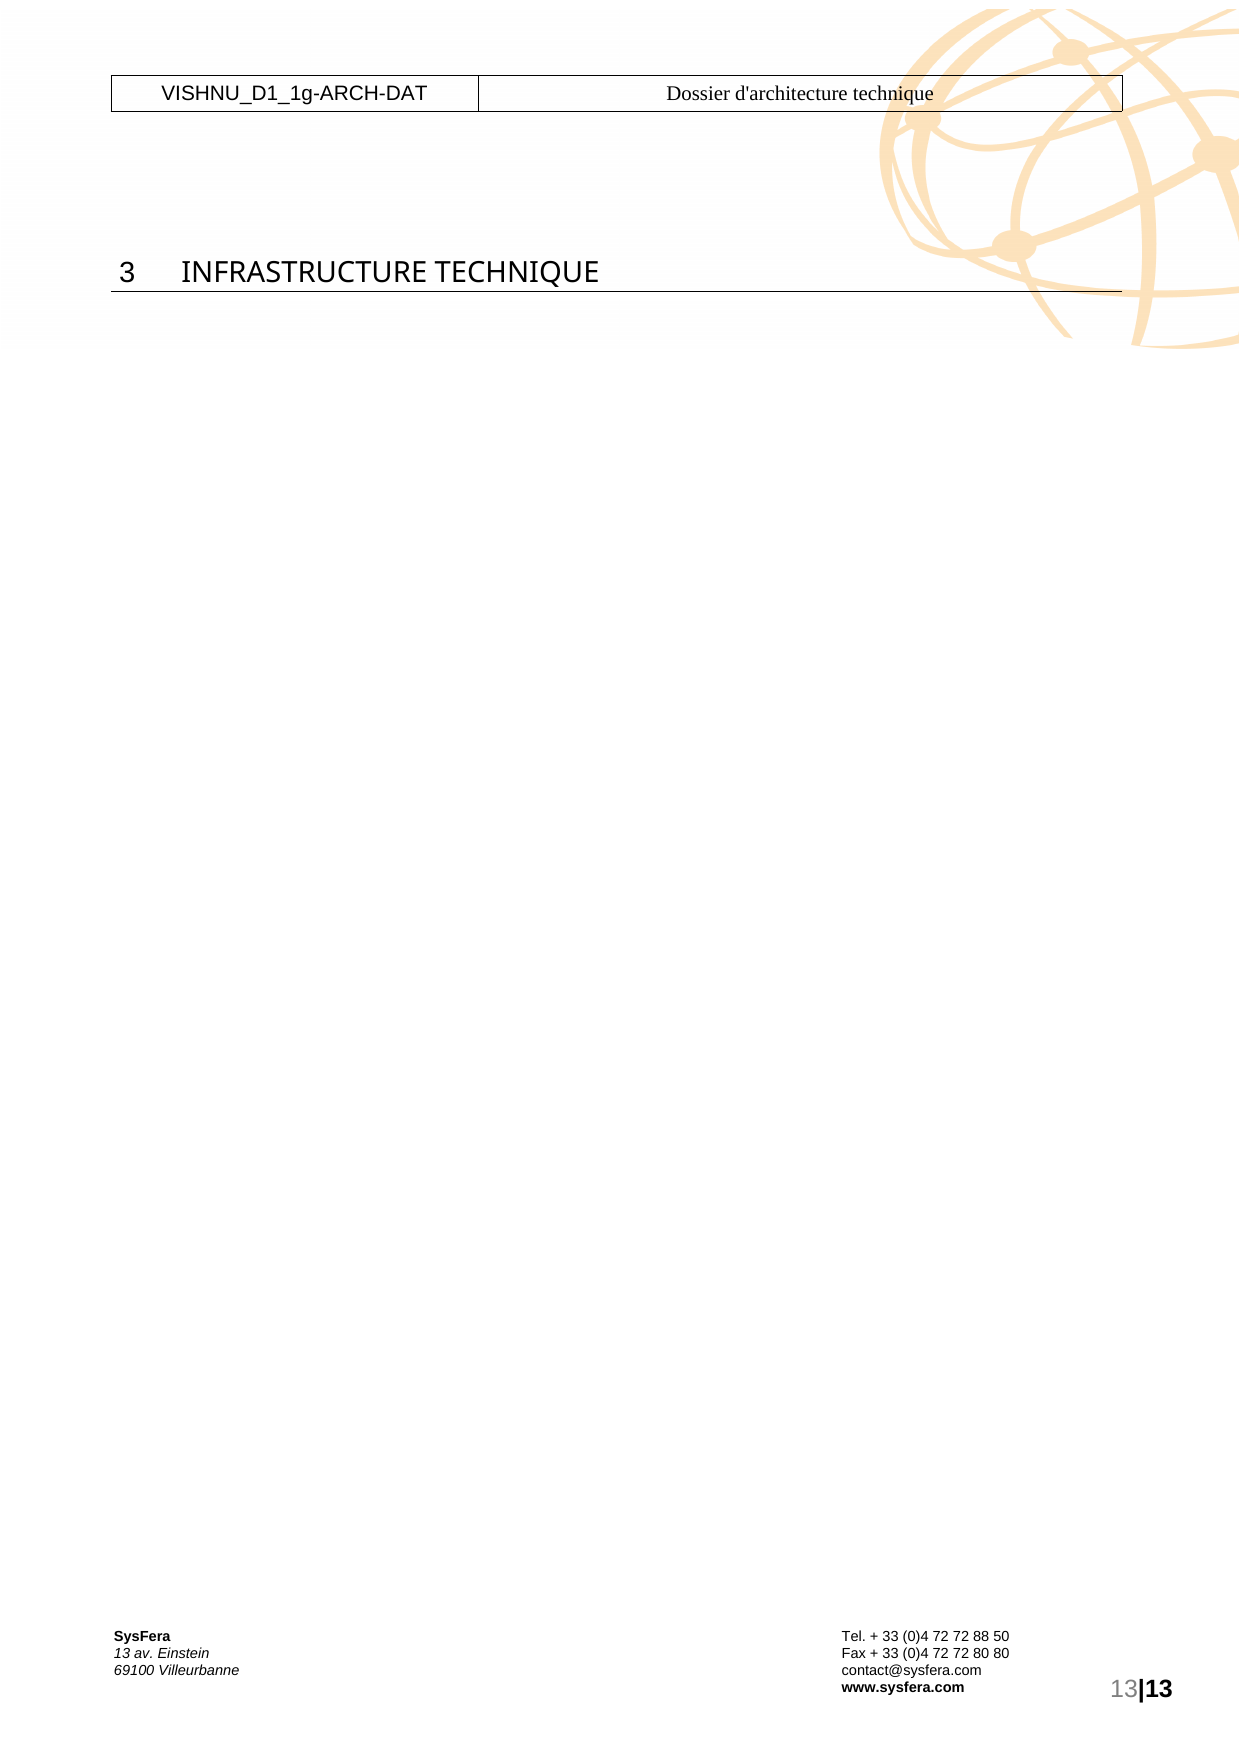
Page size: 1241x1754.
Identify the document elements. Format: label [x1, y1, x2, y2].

picture [1, 9, 1239, 349]
